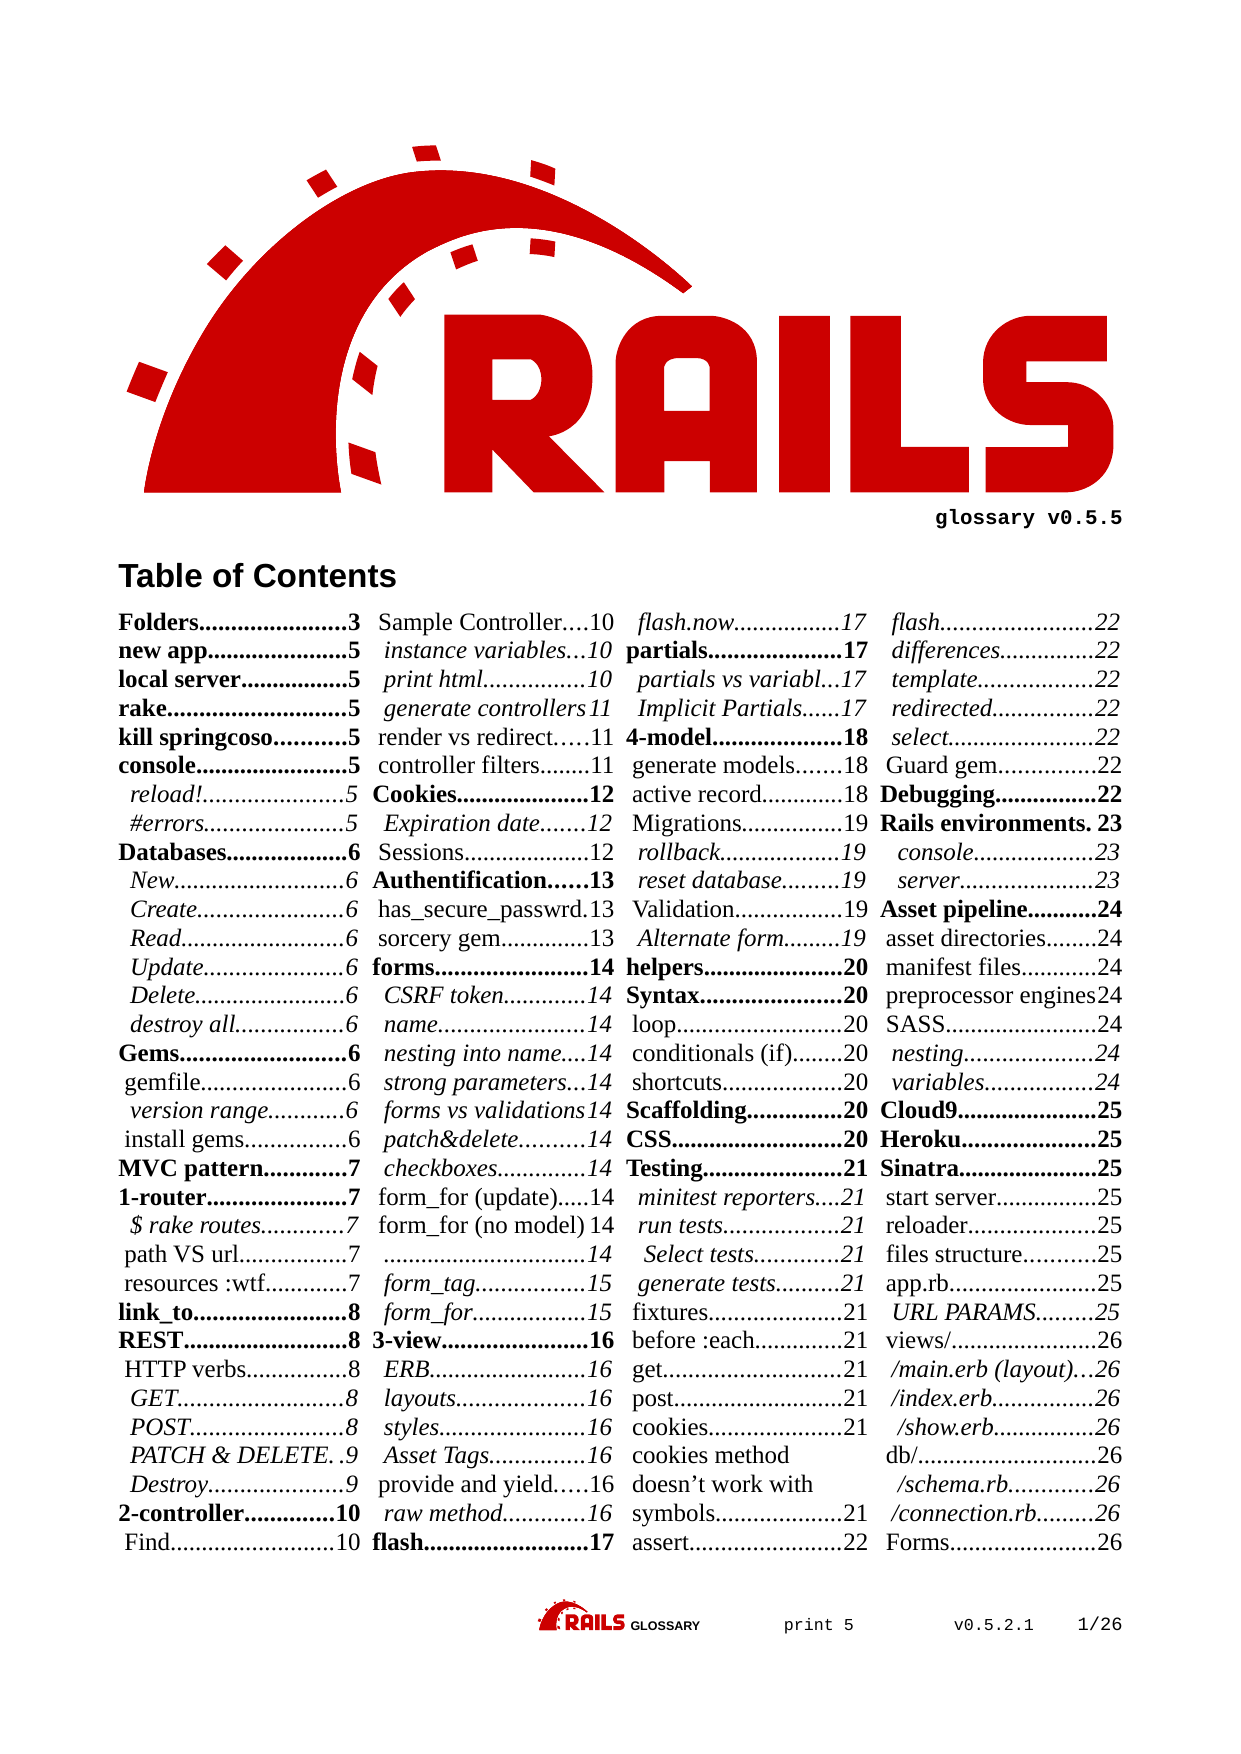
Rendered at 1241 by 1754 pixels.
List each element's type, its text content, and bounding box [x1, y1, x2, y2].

text rake 5 [118, 693, 360, 722]
text views/ 26 [886, 1325, 1122, 1354]
text Find 10 [124, 1527, 360, 1555]
text SASS 24 [886, 1009, 1122, 1038]
text nesting 24 [891, 1038, 1122, 1067]
text New 6 [130, 865, 360, 894]
text #errors 5 [130, 808, 360, 837]
text install gems 6 [124, 1124, 360, 1153]
text 3-view 16 [372, 1325, 614, 1354]
text redirected 22 [891, 693, 1122, 722]
text reload! 5 [130, 779, 360, 808]
text PATCH & DELETE 9 [130, 1440, 360, 1469]
text Databases 6 [118, 837, 360, 865]
text Expiration date 12 [384, 808, 614, 837]
text Asset Tags 16 [384, 1440, 614, 1469]
text new app 5 [118, 635, 360, 664]
text app.rb 25 [886, 1268, 1122, 1297]
text reloader 25 [886, 1210, 1122, 1239]
text Update 6 [130, 952, 360, 980]
text CSS 20 [626, 1124, 868, 1153]
text Folders 3 [118, 607, 360, 635]
text server 23 [897, 865, 1122, 894]
text Testing 21 [626, 1153, 868, 1182]
text print html 10 [384, 664, 614, 693]
text reset database 19 [638, 865, 868, 894]
text shortcuts 20 [632, 1067, 868, 1095]
text forms vs validations 14 [384, 1095, 614, 1124]
text get 21 [632, 1354, 868, 1383]
text differences 22 [891, 635, 1122, 664]
text Guard gem 22 [886, 750, 1122, 779]
text before :each 21 [632, 1325, 868, 1354]
text name 14 [384, 1009, 614, 1038]
text Debugging 22 [880, 779, 1122, 808]
text Create 6 [130, 894, 360, 923]
text /schema.rb 26 [891, 1469, 1122, 1498]
text Cloud9 25 [880, 1095, 1122, 1124]
text variables 24 [891, 1067, 1122, 1095]
text 14 [384, 1239, 614, 1268]
text Validation 19 [632, 894, 868, 923]
text resources :wtf 7 [124, 1268, 360, 1297]
text Cookies 12 [372, 779, 614, 808]
text minitest reporters 21 [638, 1182, 868, 1210]
text generate tests 21 [638, 1268, 868, 1297]
text 4-model 18 [626, 722, 868, 750]
text generate controllers 11 [384, 693, 614, 722]
text rollback 19 [638, 837, 868, 865]
text conditionals (if) 20 [632, 1038, 868, 1067]
text partials 17 [626, 635, 868, 664]
text controller filters 11 [378, 750, 614, 779]
text CSRF token 14 [384, 980, 614, 1009]
text gemfile 6 [124, 1067, 360, 1095]
text Heroku 25 [880, 1124, 1122, 1153]
text files structure 25 [886, 1239, 1122, 1268]
text assert 22 [632, 1527, 868, 1555]
text /index.erb 26 [891, 1383, 1122, 1412]
text patch&delete 14 [384, 1124, 614, 1153]
text Asset pipeline 24 [880, 894, 1122, 923]
text console 5 [118, 750, 360, 779]
text Syntax 20 [626, 980, 868, 1009]
text layouts 16 [384, 1383, 614, 1412]
text template 22 [891, 664, 1122, 693]
text link_to 8 [118, 1297, 360, 1325]
text Implicit Partials 17 [638, 693, 868, 722]
text fixtures 21 [632, 1297, 868, 1325]
text start server 25 [886, 1182, 1122, 1210]
text helpers 20 [626, 952, 868, 980]
text raw method 16 [384, 1498, 614, 1527]
text kill springcoso 5 [118, 722, 360, 750]
text partials vs variabl 17 [638, 664, 868, 693]
text nesting into name 14 [384, 1038, 614, 1067]
text form_tag 15 [384, 1268, 614, 1297]
text asset directories 24 [886, 923, 1122, 952]
text Read 6 [130, 923, 360, 952]
text checkboxes 14 [384, 1153, 614, 1182]
text flash.now 17 [638, 607, 868, 635]
text Destroy 9 [130, 1469, 360, 1498]
text form_for (update) 14 [378, 1182, 614, 1210]
text Delete 6 [130, 980, 360, 1009]
text strong parameters 14 [384, 1067, 614, 1095]
text console 23 [897, 837, 1122, 865]
text POST 8 [130, 1412, 360, 1440]
text Rails environments 23 [880, 808, 1122, 837]
text active record 18 [632, 779, 868, 808]
text flash 22 [891, 607, 1122, 635]
text /connection.rb 26 [891, 1498, 1122, 1527]
text MVC pattern 7 [118, 1153, 360, 1182]
text run tests 21 [638, 1210, 868, 1239]
text GET 8 [130, 1383, 360, 1412]
text generate models 18 [632, 750, 868, 779]
text Gems 6 [118, 1038, 360, 1067]
text URL PARAMS 25 [891, 1297, 1122, 1325]
subtitle Table of Contents [118, 556, 1122, 594]
text loop 20 [632, 1009, 868, 1038]
text Forms 26 [886, 1527, 1122, 1555]
text REST 8 [118, 1325, 360, 1354]
text Select tests 21 [643, 1239, 868, 1268]
text glossary v0.5.5 [118, 507, 1122, 531]
text ERB 16 [384, 1354, 614, 1383]
text Scaffolding 20 [626, 1095, 868, 1124]
text local server 5 [118, 664, 360, 693]
text forms 14 [372, 952, 614, 980]
text Alternate form 19 [638, 923, 868, 952]
text Sinatra 25 [880, 1153, 1122, 1182]
text cookies method doesn’t work with symbols 21 [632, 1440, 868, 1527]
text provide and yield 16 [378, 1469, 614, 1498]
text styles 16 [384, 1412, 614, 1440]
text render vs redirect 11 [378, 722, 614, 750]
text version range 6 [130, 1095, 360, 1124]
text post 21 [632, 1383, 868, 1412]
text Migrations 19 [632, 808, 868, 837]
text instance variables 10 [384, 635, 614, 664]
text sorcery gem 13 [378, 923, 614, 952]
text has_secure_passwrd 13 [378, 894, 614, 923]
text path VS url 7 [124, 1239, 360, 1268]
text /show.erb 26 [891, 1412, 1122, 1440]
text form_for 15 [384, 1297, 614, 1325]
text $ rake routes 7 [130, 1210, 360, 1239]
text 2-controller 10 [118, 1498, 360, 1527]
text cookies 21 [632, 1412, 868, 1440]
text Authentification 13 [372, 865, 614, 894]
text Sample Controller 10 [378, 607, 614, 635]
text preprocessor engines 24 [886, 980, 1122, 1009]
text destroy all 6 [130, 1009, 360, 1038]
text db/ 26 [886, 1440, 1122, 1469]
text manifest files 24 [886, 952, 1122, 980]
text /main.erb (layout) 26 [891, 1354, 1122, 1383]
text 1-router 7 [118, 1182, 360, 1210]
text form_for (no model) 14 [378, 1210, 614, 1239]
text Sessions 12 [378, 837, 614, 865]
text select 22 [891, 722, 1122, 750]
text flash 17 [372, 1527, 614, 1555]
text HTTP verbs 8 [124, 1354, 360, 1383]
